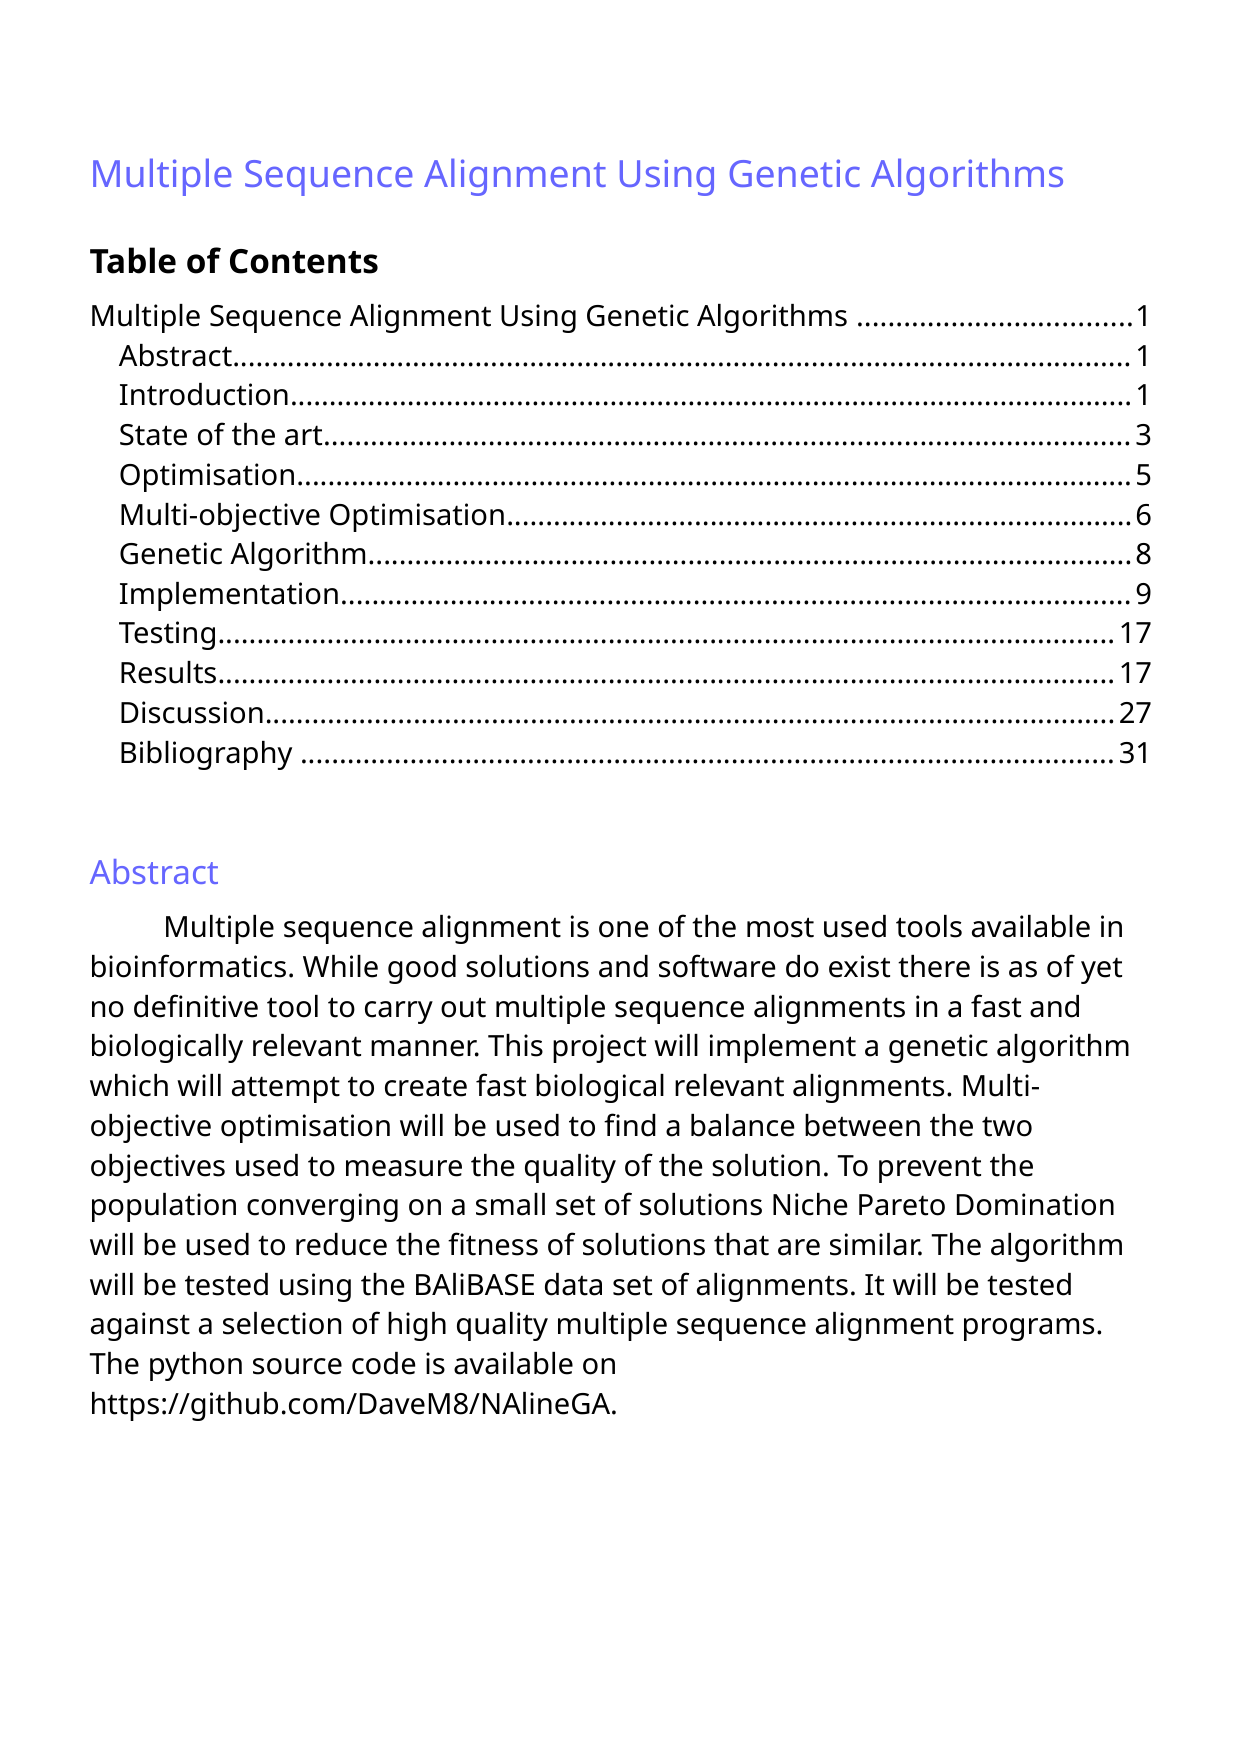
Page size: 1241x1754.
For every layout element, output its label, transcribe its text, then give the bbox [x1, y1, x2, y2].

text Multiple sequence alignment is one of the most used tools available in bioinformatics. While good solutions and software do exist there is as of yet no definitive tool to carry out multiple sequence alignments in a fast and biologically relevant manner. This project will implement a genetic algorithm which will attempt to create fast biological relevant alignments. Multi-objective optimisation will be used to find a balance between the two objectives used to measure the quality of the solution. To prevent the population converging on a small set of solutions Niche Pareto Domination will be used to reduce the fitness of solutions that are similar. The algorithm will be tested using the BAliBASE data set of alignments. It will be tested against a selection of high quality multiple sequence alignment programs. The python source code is available on https://github.com/DaveM8/NAlineGA. [89, 907, 1152, 1423]
text Discussion 27 [119, 692, 1152, 732]
text Multiple Sequence Alignment Using Genetic Algorithms 1 [89, 295, 1152, 335]
text Optimisation 5 [119, 454, 1152, 494]
subtitle Abstract [89, 849, 1152, 894]
text Genetic Algorithm 8 [119, 533, 1152, 573]
text Abstract 1 [119, 335, 1152, 375]
subtitle Multiple Sequence Alignment Using Genetic Algorithms [89, 143, 1152, 200]
text Implementation 9 [119, 573, 1152, 613]
subtitle Table of Contents [89, 237, 1152, 283]
text Multi-objective Optimisation 6 [119, 494, 1152, 533]
text Testing 17 [119, 613, 1152, 652]
text Bibliography 31 [119, 732, 1152, 772]
text Introduction 1 [119, 375, 1152, 414]
text Results 17 [119, 652, 1152, 692]
text State of the art 3 [119, 414, 1152, 454]
